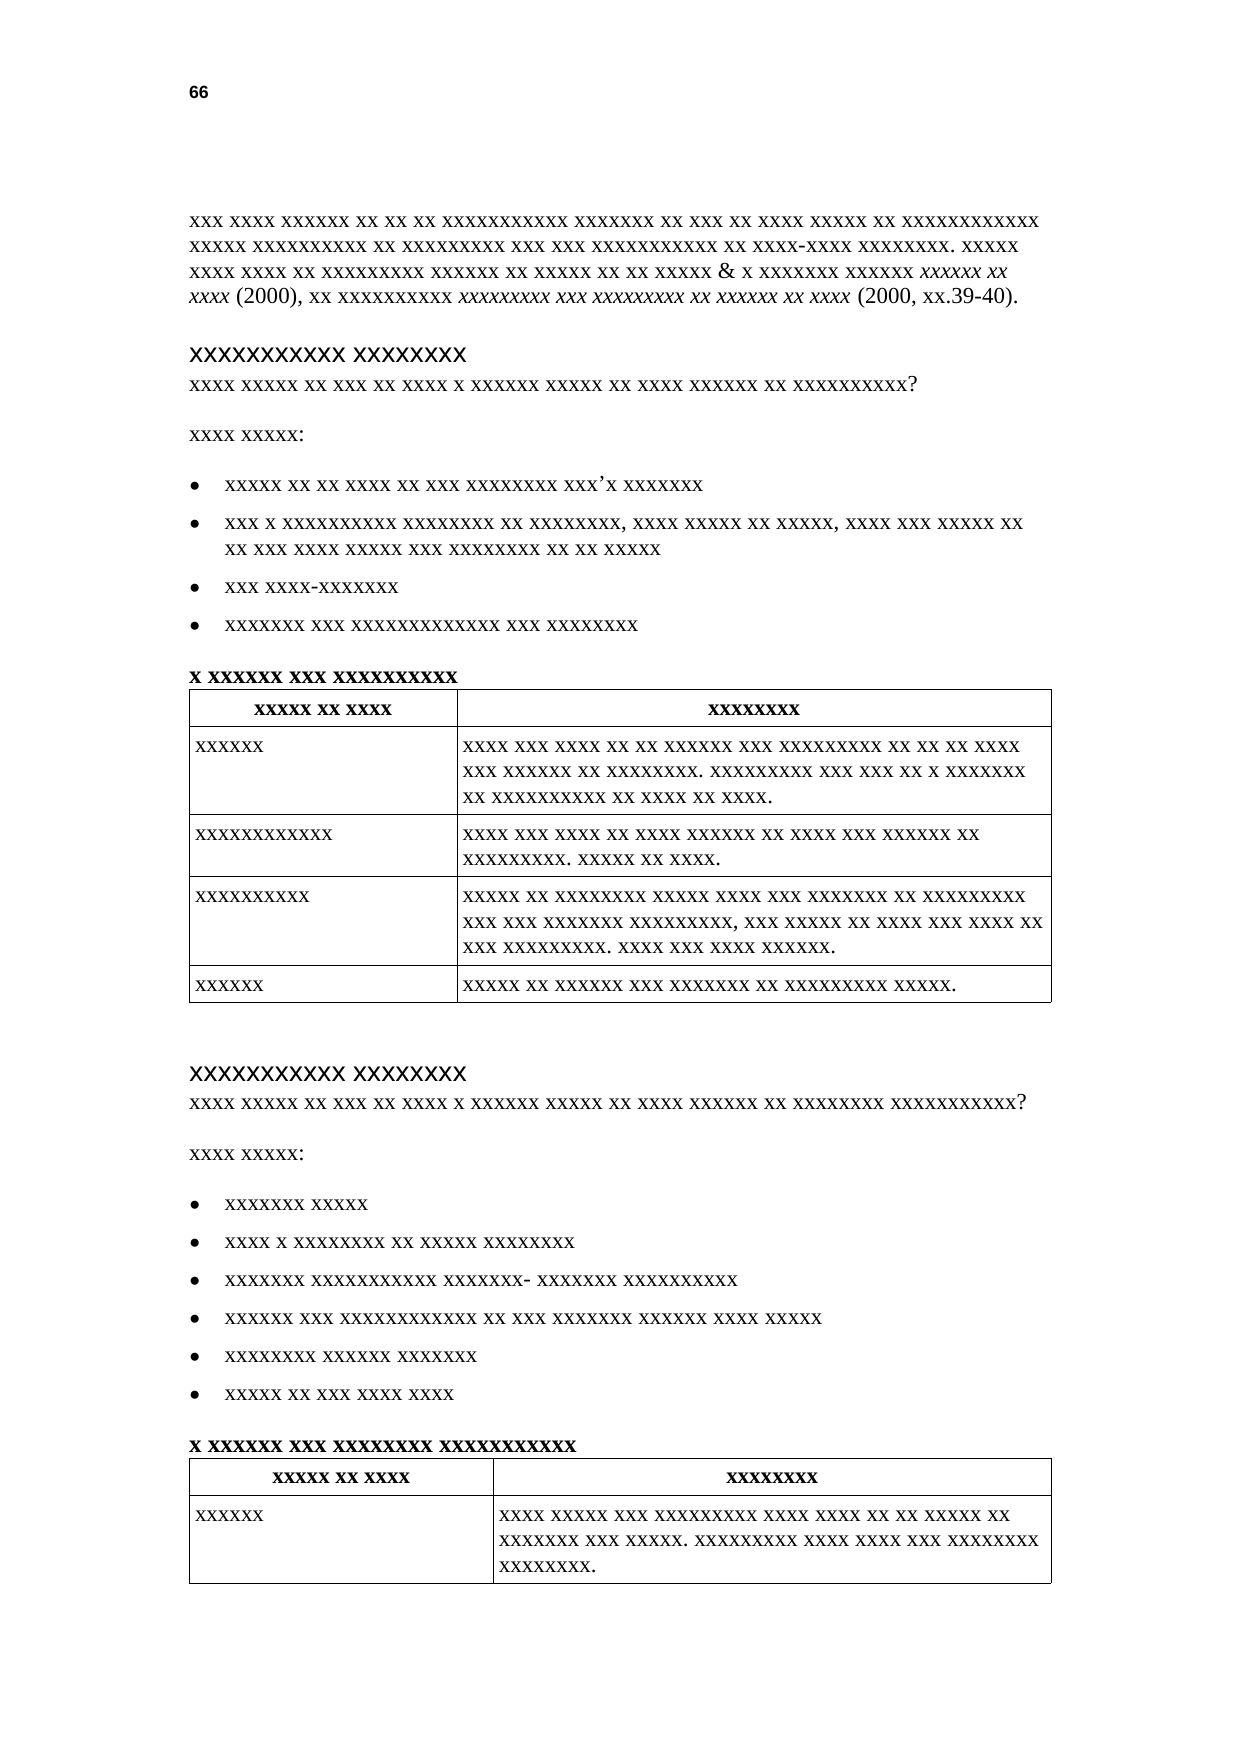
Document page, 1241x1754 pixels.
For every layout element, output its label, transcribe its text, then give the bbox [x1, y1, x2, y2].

list xxxxxxx xxxxx [189, 1190, 1051, 1215]
text x xxxxxx xxx xxxxxxxxxx [189, 661, 1051, 689]
table_header xxxxx xx xxxx [190, 690, 457, 726]
text xxxxxxxxxxx xxxxxxxx [189, 1052, 1051, 1089]
list xxxxxx xxx xxxxxxxxxxxx xx xxx xxxxxxx xxxxxx xxxx xxxxx [189, 1303, 1051, 1329]
text xxxx xxxxx: [189, 421, 1051, 446]
text xxxx xxxxx: [189, 1139, 1051, 1165]
table_cell xxxx xxx xxxx xx xx xxxxxx xxx xxxxxxxxx xx xx xx xxxx xxx xxxxxx xx xxxxxxxx. xxxxxxxxx xxx xxx xx x xxxxxxx xx xxxxxxxxxx xx xxxx xx xxxx. [458, 727, 1051, 814]
list xxxxx xx xx xxxx xx xxx xxxxxxxx xxx’x xxxxxxx [189, 471, 1051, 497]
text xxxx xxxxx xx xxx xx xxxx x xxxxxx xxxxx xx xxxx xxxxxx xx xxxxxxxxxx? [189, 371, 1051, 396]
table_cell xxxxxx [190, 966, 457, 1002]
table_header xxxxxxxx [458, 690, 1051, 726]
table_header xxxxx xx xxxx [190, 1459, 493, 1495]
list xxxxx xx xxx xxxx xxxx [189, 1379, 1051, 1405]
table_cell xxxxxx [190, 727, 457, 814]
text xxxxxxxxxxx xxxxxxxx [189, 334, 1051, 371]
table_cell xxxx xxx xxxx xx xxxx xxxxxx xx xxxx xxx xxxxxx xx xxxxxxxxx. xxxxx xx xxxx. [458, 815, 1051, 876]
text x xxxxxx xxx xxxxxxxx xxxxxxxxxxx [189, 1430, 1051, 1458]
list xxxxxxx xxxxxxxxxxx xxxxxxx- xxxxxxx xxxxxxxxxx [189, 1266, 1051, 1291]
list xxx xxxx-xxxxxxx [189, 573, 1051, 598]
text xxx xxxx xxxxxx xx xx xx xxxxxxxxxxx xxxxxxx xx xxx xx xxxx xxxxx xx xxxxxxxxxxxx xxxxx xxxxxxxxxx xx xxxxxxxxx xxx xxx xxxxxxxxxxx xx xxxx-xxxx xxxxxxxx. xxxxx xxxx xxxx xx xxxxxxxxx xxxxxx xx xxxxx xx xx xxxxx & x xxxxxxx xxxxxx xxxxxx xx xxxx (2000), xx xxxxxxxxxx xxxxxxxxx xxx xxxxxxxxx xx xxxxxx xx xxxx (2000, xx.39-40). [189, 207, 1051, 309]
table_header xxxxxxxx [494, 1459, 1051, 1495]
text xxxx xxxxx xx xxx xx xxxx x xxxxxx xxxxx xx xxxx xxxxxx xx xxxxxxxx xxxxxxxxxxx? [189, 1089, 1051, 1115]
list xxxx x xxxxxxxx xx xxxxx xxxxxxxx [189, 1228, 1051, 1253]
table_cell xxxxxxxxxx [190, 877, 457, 965]
list xxxxxxx xxx xxxxxxxxxxxxx xxx xxxxxxxx [189, 611, 1051, 636]
table_cell xxxxx xx xxxxxxxx xxxxx xxxx xxx xxxxxxx xx xxxxxxxxx xxx xxx xxxxxxx xxxxxxxxx, xxx xxxxx xx xxxx xxx xxxx xx xxx xxxxxxxxx. xxxx xxx xxxx xxxxxx. [458, 877, 1051, 965]
table_cell xxxx xxxxx xxx xxxxxxxxx xxxx xxxx xx xx xxxxx xx xxxxxxx xxx xxxxx. xxxxxxxxx xxxx xxxx xxx xxxxxxxx xxxxxxxx. [494, 1496, 1051, 1583]
table_cell xxxxx xx xxxxxx xxx xxxxxxx xx xxxxxxxxx xxxxx. [458, 966, 1051, 1002]
list xxxxxxxx xxxxxx xxxxxxx [189, 1341, 1051, 1367]
table_cell xxxxxx [190, 1496, 493, 1583]
list xxx x xxxxxxxxxx xxxxxxxx xx xxxxxxxx, xxxx xxxxx xx xxxxx, xxxx xxx xxxxx xx xx xxx xxxx xxxxx xxx xxxxxxxx xx xx xxxxx [189, 509, 1051, 560]
table_cell xxxxxxxxxxxx [190, 815, 457, 876]
